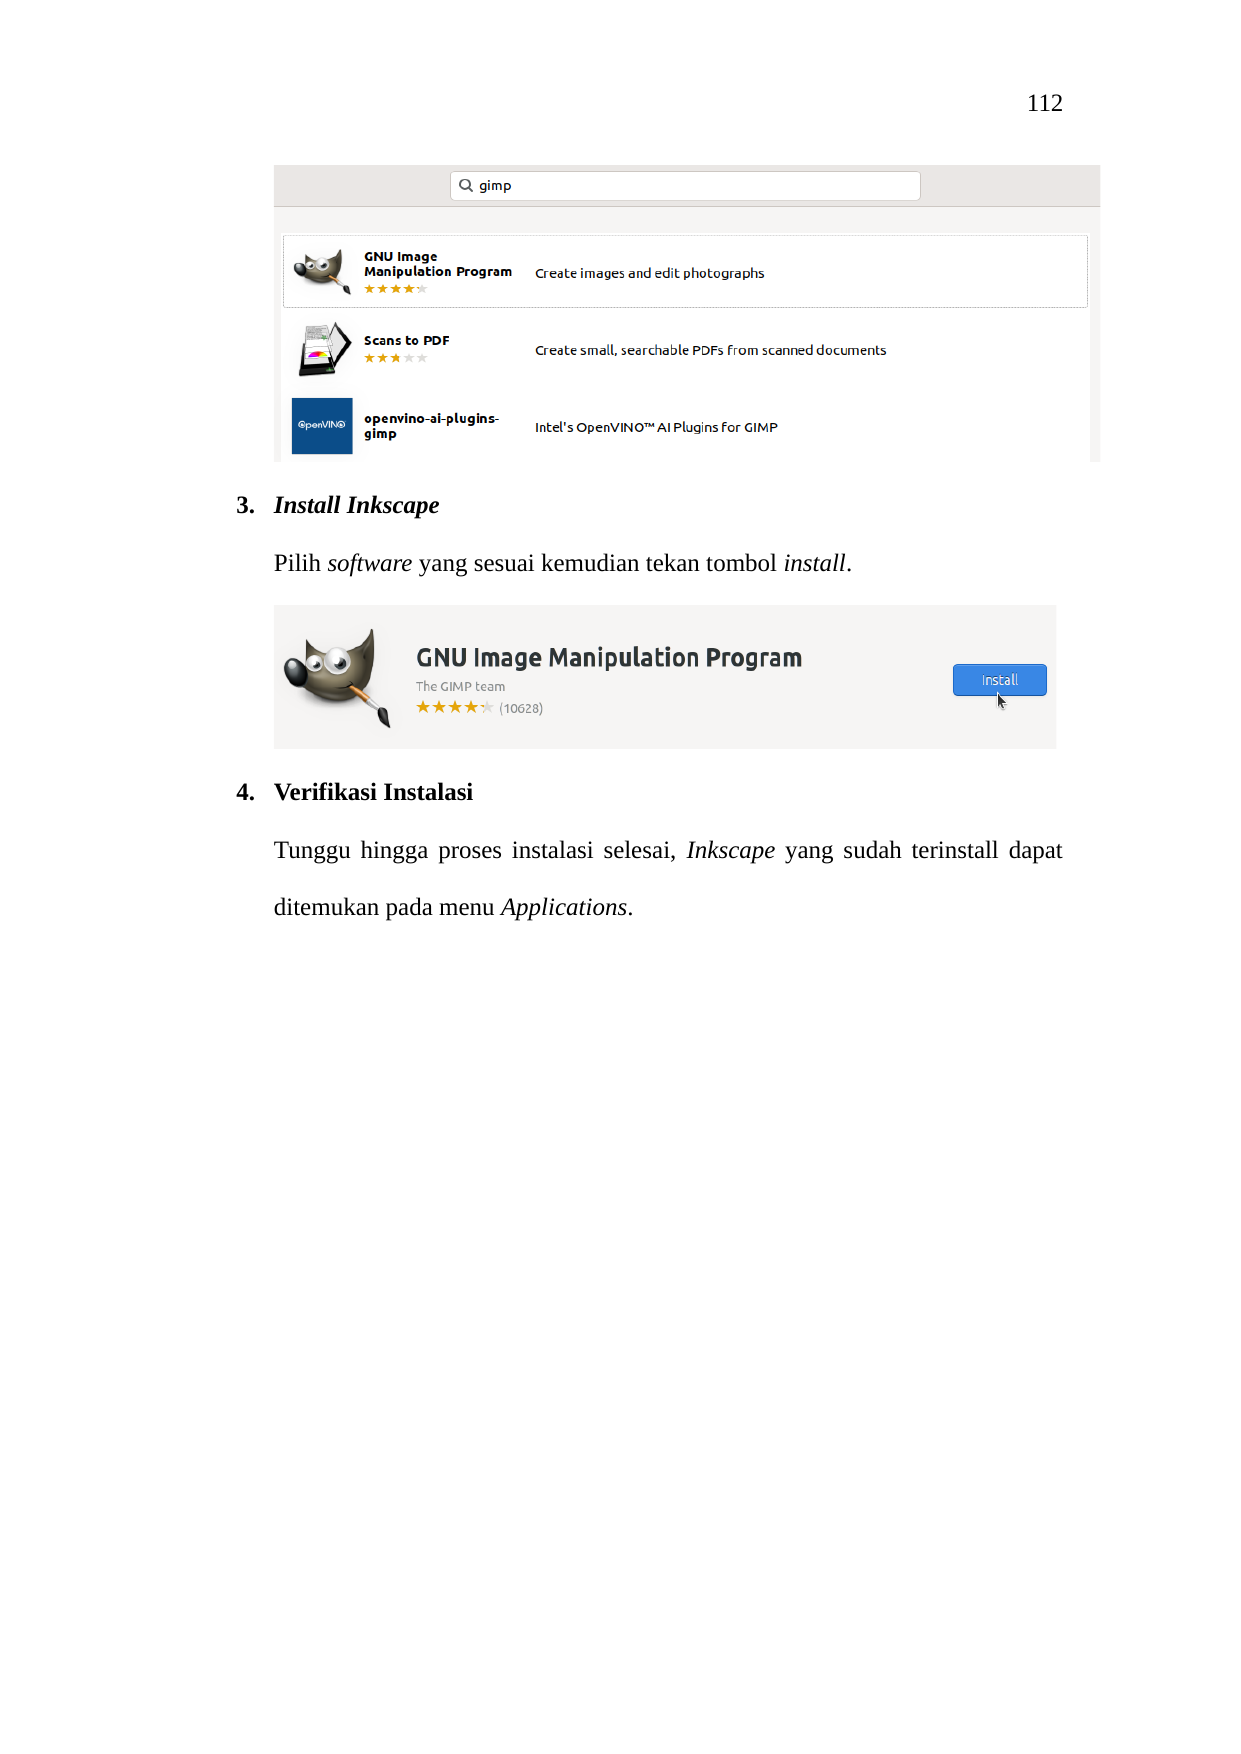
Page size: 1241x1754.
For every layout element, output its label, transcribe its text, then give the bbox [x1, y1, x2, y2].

list Install Inkscape [236, 490, 1063, 519]
picture [273, 165, 1101, 462]
list Verifikasi Instalasi [236, 777, 1063, 806]
list Pilih software yang sesuai kemudian tekan tombol install. [236, 548, 1063, 576]
picture [273, 605, 1057, 749]
list Tunggu hingga proses instalasi selesai, Inkscape yang sudah terinstall dapat ditemukan pada menu Applications. [236, 835, 1063, 921]
